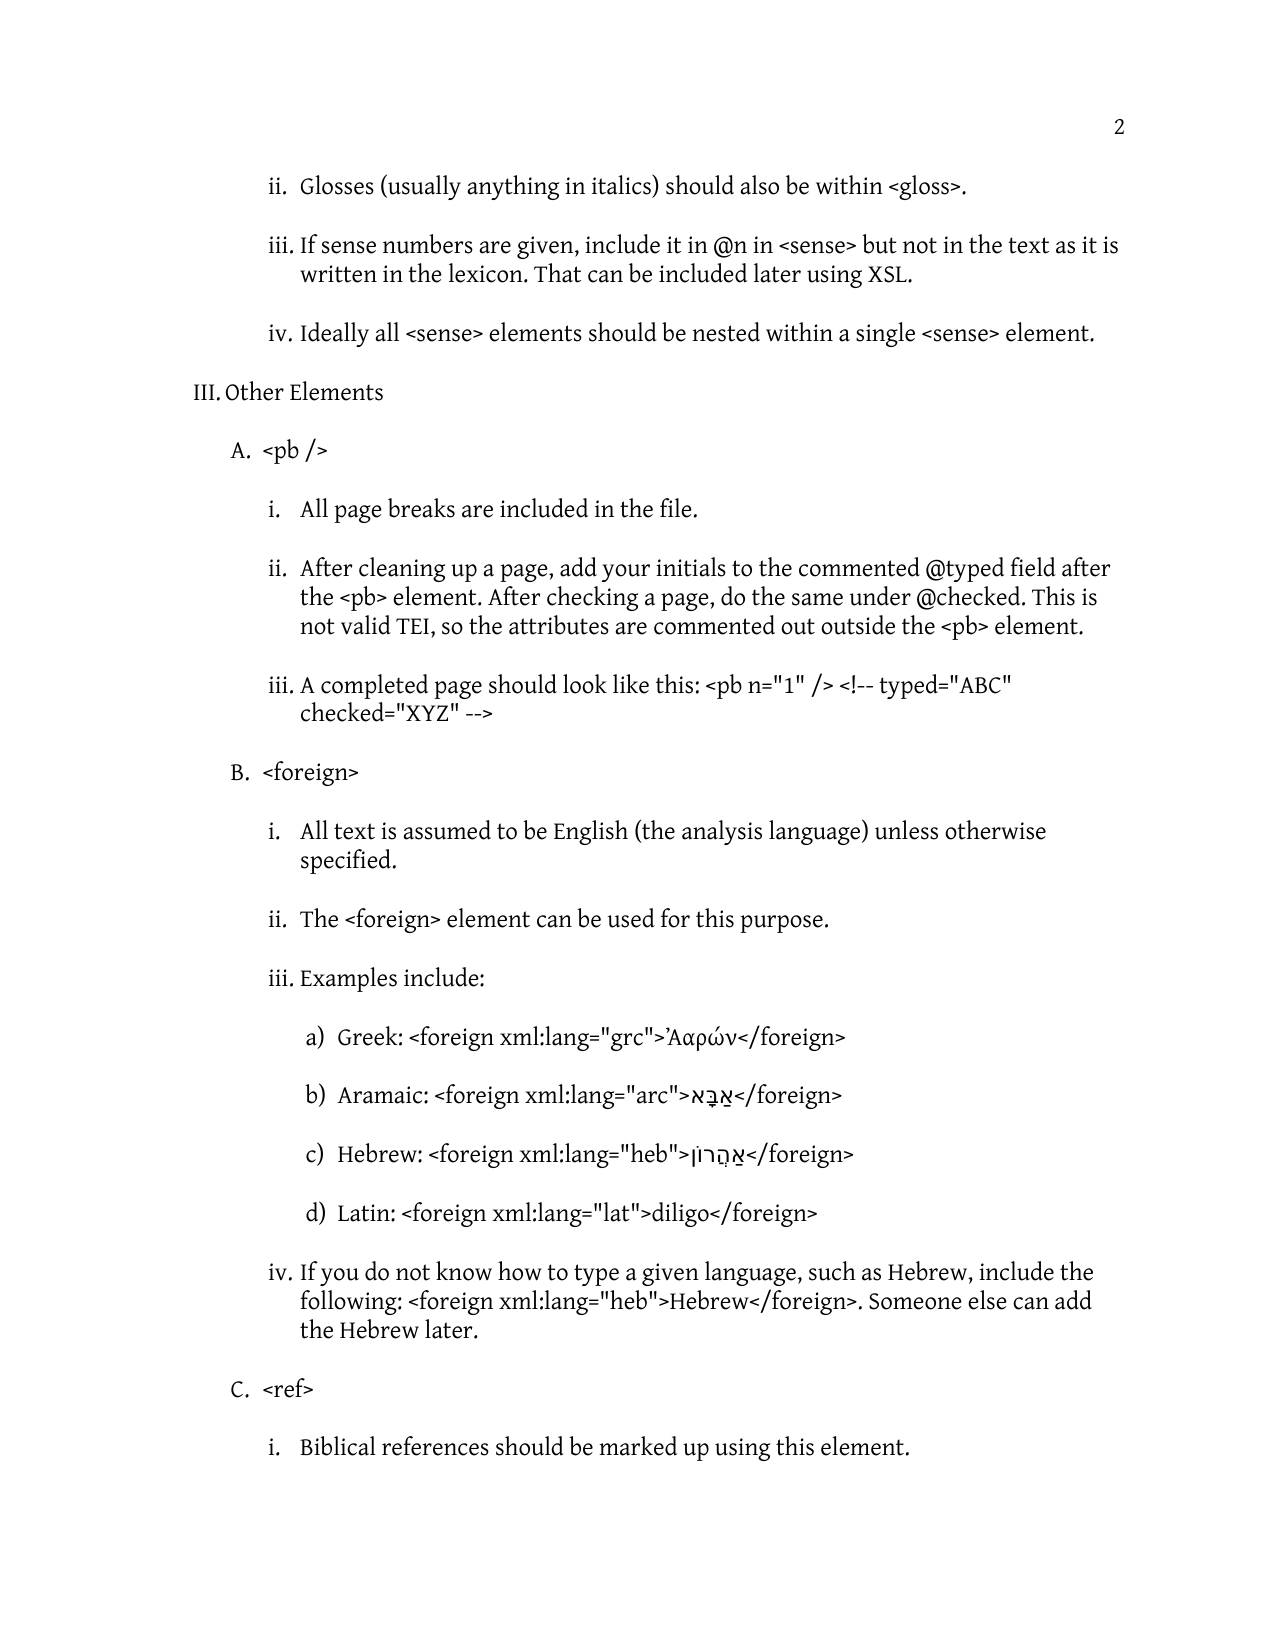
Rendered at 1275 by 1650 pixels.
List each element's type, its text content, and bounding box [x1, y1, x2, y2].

list The <foreign> element can be used for this purpose. [262, 905, 1125, 934]
list Biblical references should be marked up using this element. [262, 1434, 1125, 1463]
list Examples include: [262, 964, 1125, 993]
list A completed page should look like this: <pb n="1" /> <!-- typed="ABC" checked="XYZ" --> [262, 671, 1125, 729]
list Glosses (usually anything in italics) should also be within <gloss>. [262, 172, 1125, 201]
list Greek: <foreign xml:lang="grc">Ἀαρών</foreign> [300, 1023, 1125, 1052]
list <ref> [225, 1375, 1125, 1404]
list Aramaic: <foreign xml:lang="arc">אַבָּא</foreign> [300, 1082, 1125, 1111]
list All text is assumed to be English (the analysis language) unless otherwise specified. [262, 818, 1125, 875]
list All page breaks are included in the file. [262, 496, 1125, 524]
list Hebrew: <foreign xml:lang="heb">אַהֲרוֹן</foreign> [300, 1141, 1125, 1169]
list Ideally all <sense> elements should be nested within a single <sense> element. [262, 319, 1125, 348]
list If sense numbers are given, include it in @n in <sense> but not in the text as it is written in the lexicon. That can be included later using XSL. [262, 231, 1125, 289]
list <pb /> [225, 437, 1125, 466]
list Latin: <foreign xml:lang="lat">diligo</foreign> [300, 1199, 1125, 1228]
list If you do not know how to type a given language, such as Hebrew, include the following: <foreign xml:lang="heb">Hebrew</foreign>. Someone else can add the Hebrew later. [262, 1258, 1125, 1345]
list Other Elements [187, 378, 1125, 407]
list <foreign> [225, 759, 1125, 788]
list After cleaning up a page, add your initials to the commented @typed field after the <pb> element. After checking a page, do the same under @checked. This is not valid TEI, so the attributes are commented out outside the <pb> element. [262, 554, 1125, 641]
